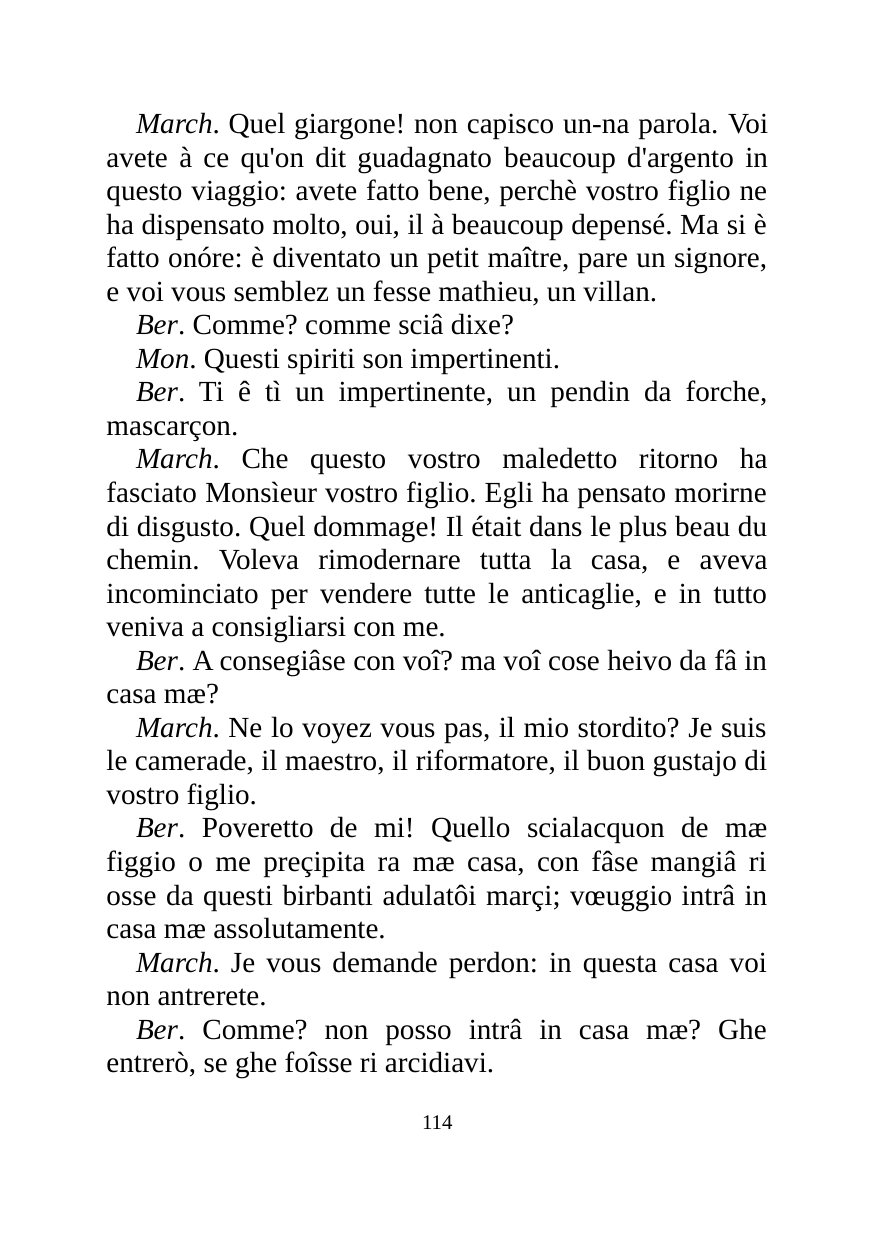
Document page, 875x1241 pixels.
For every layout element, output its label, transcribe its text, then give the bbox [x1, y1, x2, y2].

text March. Che questo vostro maledetto ritorno ha fasciato Monsìeur vostro figlio. Egli ha pensato morirne di disgusto. Quel dommage! Il était dans le plus beau du chemin. Voleva rimodernare tutta la casa, e aveva incominciato per vendere tutte le anticaglie, e in tutto veniva a consigliarsi con me. [106, 442, 768, 643]
text March. Je vous demande perdon: in questa casa voi non antrerete. [106, 945, 768, 1012]
text Ber. Comme? non posso intrâ in casa mæ? Ghe entrerò, se ghe foîsse ri arcidiavi. [106, 1012, 768, 1079]
text March. Ne lo voyez vous pas, il mio stordito? Je suis le camerade, il maestro, il riformatore, il buon gustajo di vostro figlio. [106, 710, 768, 811]
text Ber. Comme? comme sciâ dixe? [106, 307, 768, 341]
text Ber. A consegiâse con voî? ma voî cose heivo da fâ in casa mæ? [106, 643, 768, 710]
text Mon. Questi spiriti son impertinenti. [106, 341, 768, 374]
text March. Quel giargone! non capisco un-na parola. Voi avete à ce qu'on dit guadagnato beaucoup d'argento in questo viaggio: avete fatto bene, perchè vostro figlio ne ha dispensato molto, oui, il à beaucoup depensé. Ma si è fatto onóre: è diventato un petit maître, pare un signore, e voi vous semblez un fesse mathieu, un villan. [106, 106, 768, 307]
text Ber. Ti ê tì un impertinente, un pendin da forche, mascarçon. [106, 374, 768, 442]
text Ber. Poveretto de mi! Quello scialacquon de mæ figgio o me preçipita ra mæ casa, con fâse mangiâ ri osse da questi birbanti adulatôi marçi; vœuggio intrâ in casa mæ assolutamente. [106, 811, 768, 945]
